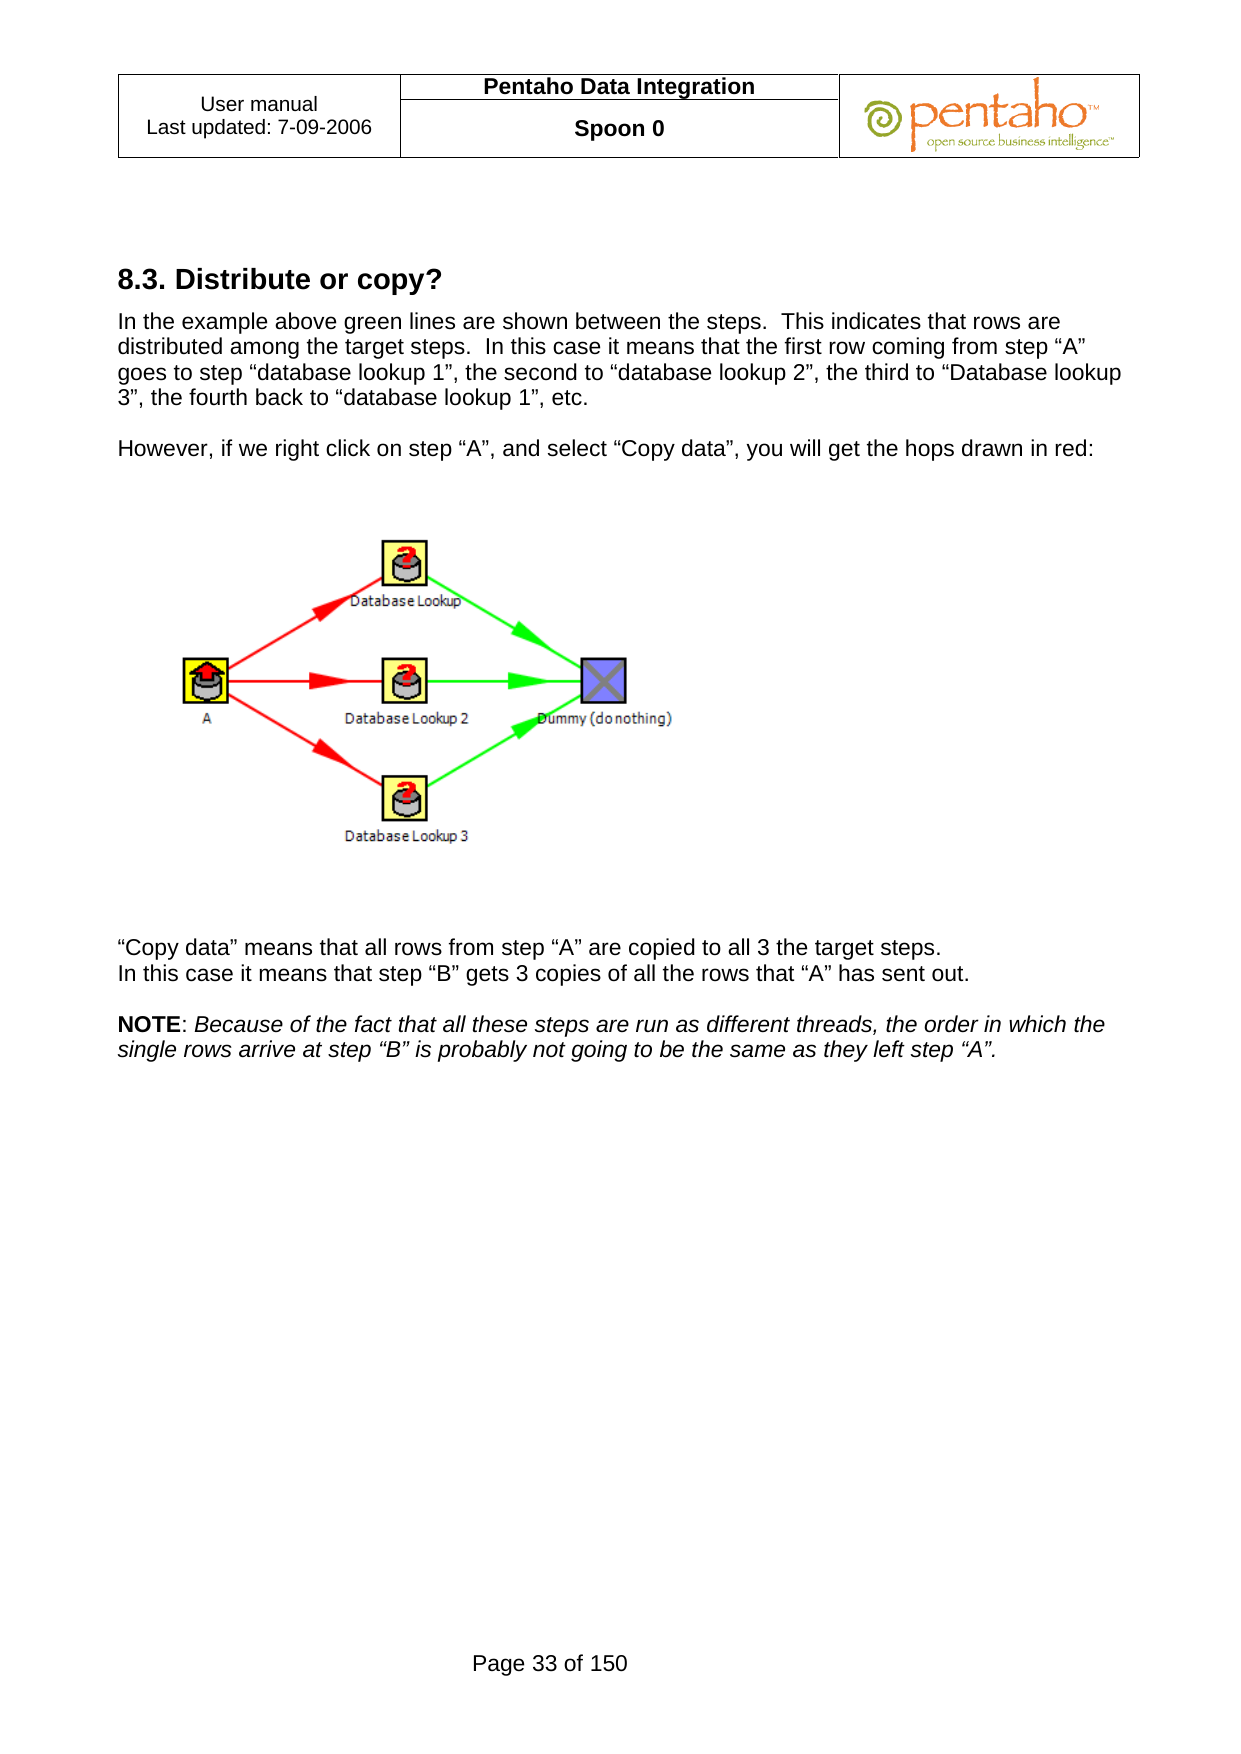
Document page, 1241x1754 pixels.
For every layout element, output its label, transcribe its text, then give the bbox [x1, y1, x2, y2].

subtitle Distribute or copy? [117, 263, 1137, 296]
text NOTE: Because of the fact that all these steps are run as different threads, the order in which the single rows arrive at step “B” is probably not going to be the same as they left step “A”. [117, 1011, 1137, 1062]
text In this case it means that step “B” gets 3 copies of all the rows that “A” has sent out. [117, 960, 1137, 986]
picture [117, 487, 715, 910]
text In the example above green lines are shown between the steps. This indicates that rows are distributed among the target steps. In this case it means that the first row coming from step “A” goes to step “database lookup 1”, the second to “database lookup 2”, the third to “Database lookup 3”, the fourth back to “database lookup 1”, etc. [117, 308, 1137, 411]
text “Copy data” means that all rows from step “A” are copied to all 3 the target steps. [117, 935, 1137, 960]
text However, if we right click on step “A”, and select “Copy data”, you will get the hops drawn in red: [117, 436, 1137, 462]
